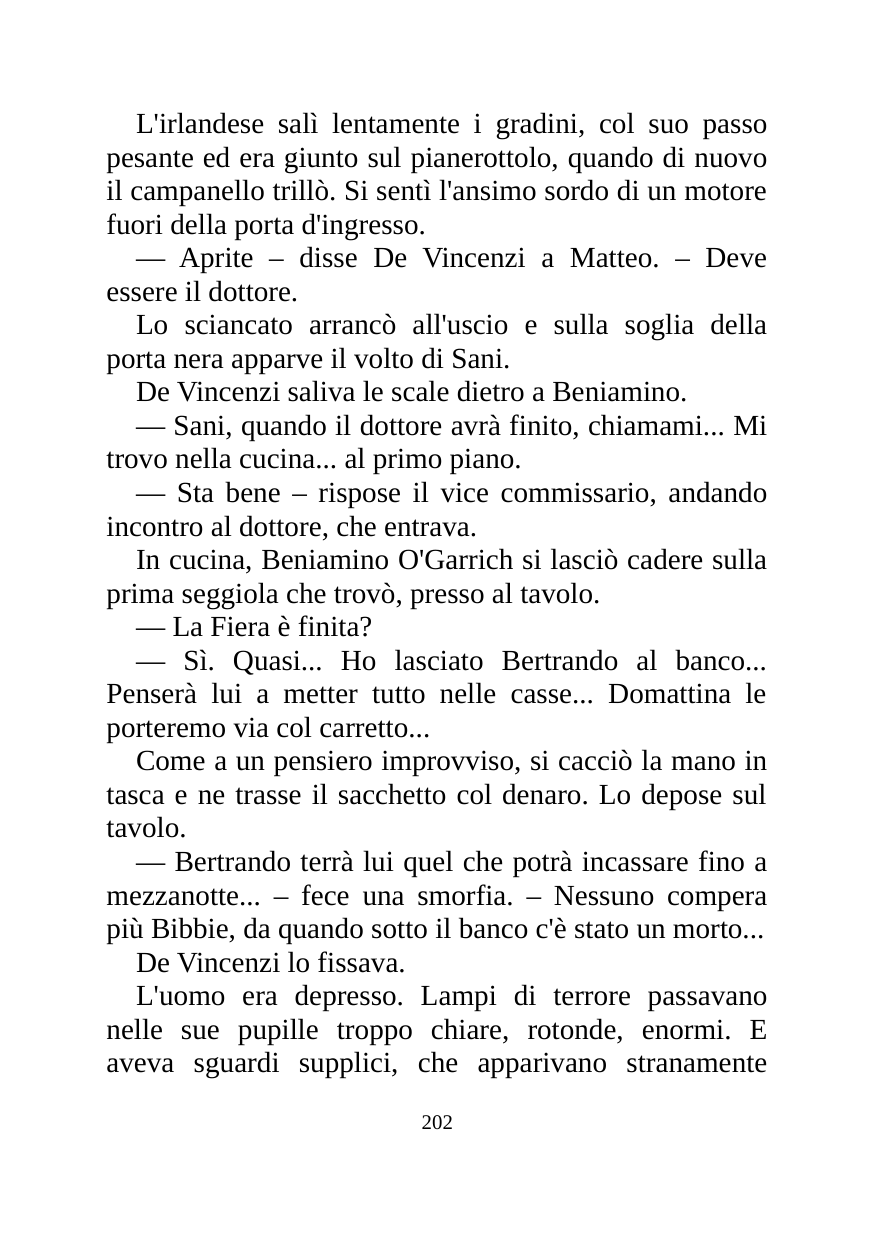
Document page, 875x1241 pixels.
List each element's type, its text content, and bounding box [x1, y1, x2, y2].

text — La Fiera è finita? [106, 609, 768, 643]
text — Sì. Quasi... Ho lasciato Bertrando al banco... Penserà lui a metter tutto nelle casse... Domattina le porteremo via col carretto... [106, 643, 768, 743]
text — Bertrando terrà lui quel che potrà incassare fino a mezzanotte... – fece una smorfia. – Nessuno compera più Bibbie, da quando sotto il banco c'è stato un morto... [106, 844, 768, 945]
text L'uomo era depresso. Lampi di terrore passavano nelle sue pupille troppo chiare, rotonde, enormi. E aveva sguardi supplici, che apparivano stranamente [106, 978, 768, 1079]
text In cucina, Beniamino O'Garrich si lasciò cadere sulla prima seggiola che trovò, presso al tavolo. [106, 542, 768, 609]
text De Vincenzi lo fissava. [106, 945, 768, 978]
text — Sta bene – rispose il vice commissario, andando incontro al dottore, che entrava. [106, 475, 768, 542]
text De Vincenzi saliva le scale dietro a Beniamino. [106, 374, 768, 408]
text Come a un pensiero improvviso, si cacciò la mano in tasca e ne trasse il sacchetto col denaro. Lo depose sul tavolo. [106, 743, 768, 844]
text — Sani, quando il dottore avrà finito, chiamami... Mi trovo nella cucina... al primo piano. [106, 408, 768, 475]
text — Aprite – disse De Vincenzi a Matteo. – Deve essere il dottore. [106, 240, 768, 307]
text L'irlandese salì lentamente i gradini, col suo passo pesante ed era giunto sul pianerottolo, quando di nuovo il campanello trillò. Si sentì l'ansimo sordo di un motore fuori della porta d'ingresso. [106, 106, 768, 240]
text Lo sciancato arrancò all'uscio e sulla soglia della porta nera apparve il volto di Sani. [106, 307, 768, 374]
